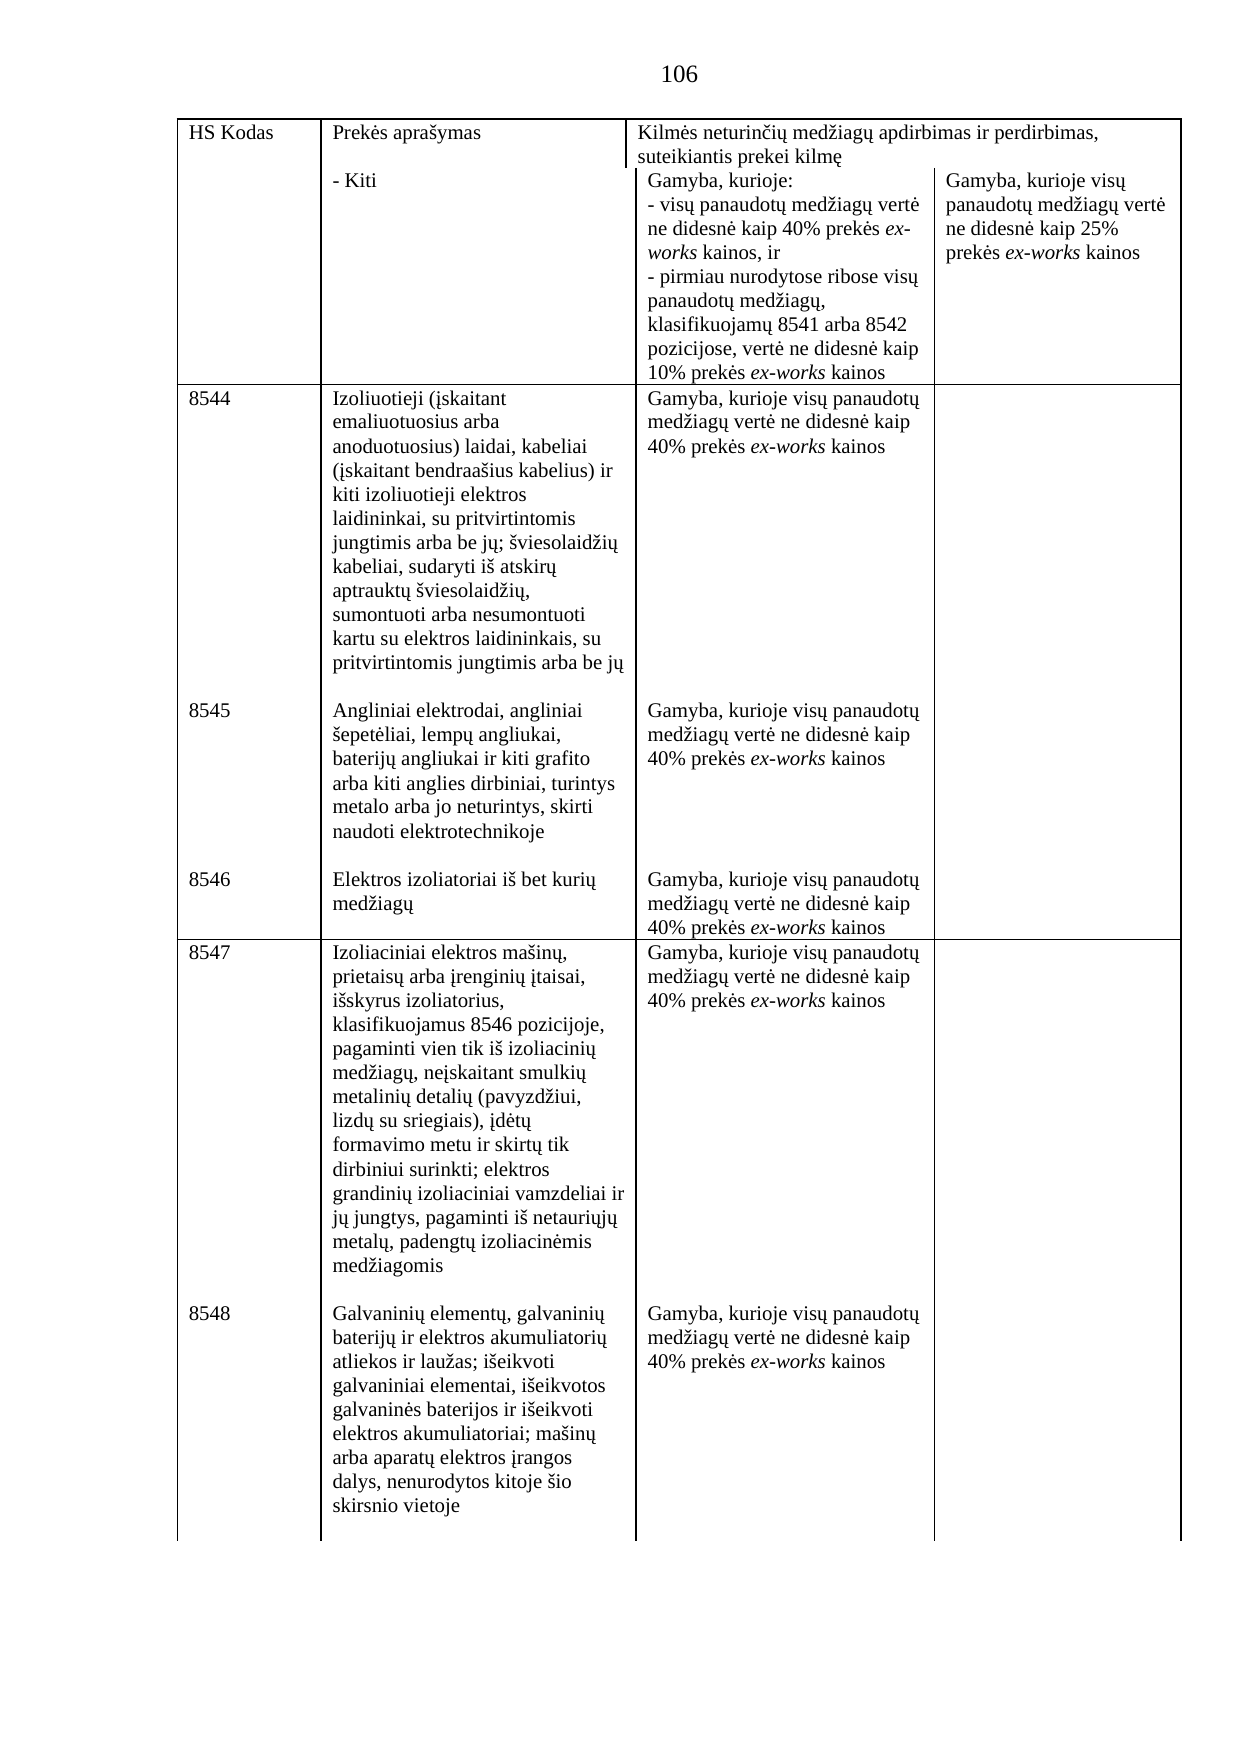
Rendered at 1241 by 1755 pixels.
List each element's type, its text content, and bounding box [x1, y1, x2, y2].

table_cell Elektros izoliatoriai iš bet kurių medžiagų [322, 867, 635, 939]
table_cell Gamyba, kurioje: - visų panaudotų medžiagų vertė ne didesnė kaip 40% prekės ex-works kainos, ir - pirmiau nurodytose ribose visų panaudotų medžiagų, klasifikuojamų 8541 arba 8542 pozicijose, vertė ne didesnė kaip 10% prekės ex-works kainos [637, 168, 934, 384]
table_cell Galvaninių elementų, galvaninių baterijų ir elektros akumuliatorių atliekos ir laužas; išeikvoti galvaniniai elementai, išeikvotos galvaninės baterijos ir išeikvoti elektros akumuliatoriai; mašinų arba aparatų elektros įrangos dalys, nenurodytos kitoje šio skirsnio vietoje [322, 1301, 635, 1541]
table_cell Izoliuotieji (įskaitant emaliuotuosius arba anoduotuosius) laidai, kabeliai (įskaitant bendraašius kabelius) ir kiti izoliuotieji elektros laidininkai, su pritvirtintomis jungtimis arba be jų; šviesolaidžių kabeliai, sudaryti iš atskirų aptrauktų šviesolaidžių, sumontuoti arba nesumontuoti kartu su elektros laidininkais, su pritvirtintomis jungtimis arba be jų [322, 385, 635, 698]
table_cell 8548 [178, 1301, 320, 1541]
table_cell Gamyba, kurioje visų panaudotų medžiagų vertė ne didesnė kaip 40% prekės ex-works kainos [637, 698, 934, 867]
table_cell [935, 1301, 1180, 1541]
table_header Prekės aprašymas [322, 120, 625, 168]
table_cell Gamyba, kurioje visų panaudotų medžiagų vertė ne didesnė kaip 25% prekės ex-works kainos [935, 168, 1180, 384]
table_cell [935, 385, 1180, 698]
table_header Kilmės neturinčių medžiagų apdirbimas ir perdirbimas, suteikiantis prekei kilmę [627, 120, 1180, 168]
table_cell Gamyba, kurioje visų panaudotų medžiagų vertė ne didesnė kaip 40% prekės ex-works kainos [637, 1301, 934, 1541]
table_cell Izoliaciniai elektros mašinų, prietaisų arba įrenginių įtaisai, išskyrus izoliatorius, klasifikuojamus 8546 pozicijoje, pagaminti vien tik iš izoliacinių medžiagų, neįskaitant smulkių metalinių detalių (pavyzdžiui, lizdų su sriegiais), įdėtų formavimo metu ir skirtų tik dirbiniui surinkti; elektros grandinių izoliaciniai vamzdeliai ir jų jungtys, pagaminti iš netauriųjų metalų, padengtų izoliacinėmis medžiagomis [322, 940, 635, 1301]
table_cell 8546 [178, 867, 320, 939]
table_cell 8547 [178, 940, 320, 1301]
table_cell Gamyba, kurioje visų panaudotų medžiagų vertė ne didesnė kaip 40% prekės ex-works kainos [637, 385, 934, 698]
table_cell [935, 867, 1180, 939]
table_header HS Kodas [178, 120, 320, 168]
table_cell Gamyba, kurioje visų panaudotų medžiagų vertė ne didesnė kaip 40% prekės ex-works kainos [637, 940, 934, 1301]
table_cell [935, 698, 1180, 867]
table_cell Gamyba, kurioje visų panaudotų medžiagų vertė ne didesnė kaip 40% prekės ex-works kainos [637, 867, 934, 939]
table_cell 8545 [178, 698, 320, 867]
table_cell - Kiti [322, 168, 635, 384]
table_cell Angliniai elektrodai, angliniai šepetėliai, lempų angliukai, baterijų angliukai ir kiti grafito arba kiti anglies dirbiniai, turintys metalo arba jo neturintys, skirti naudoti elektrotechnikoje [322, 698, 635, 867]
table_cell [935, 940, 1180, 1301]
table_cell [178, 168, 320, 384]
table_cell 8544 [178, 385, 320, 698]
